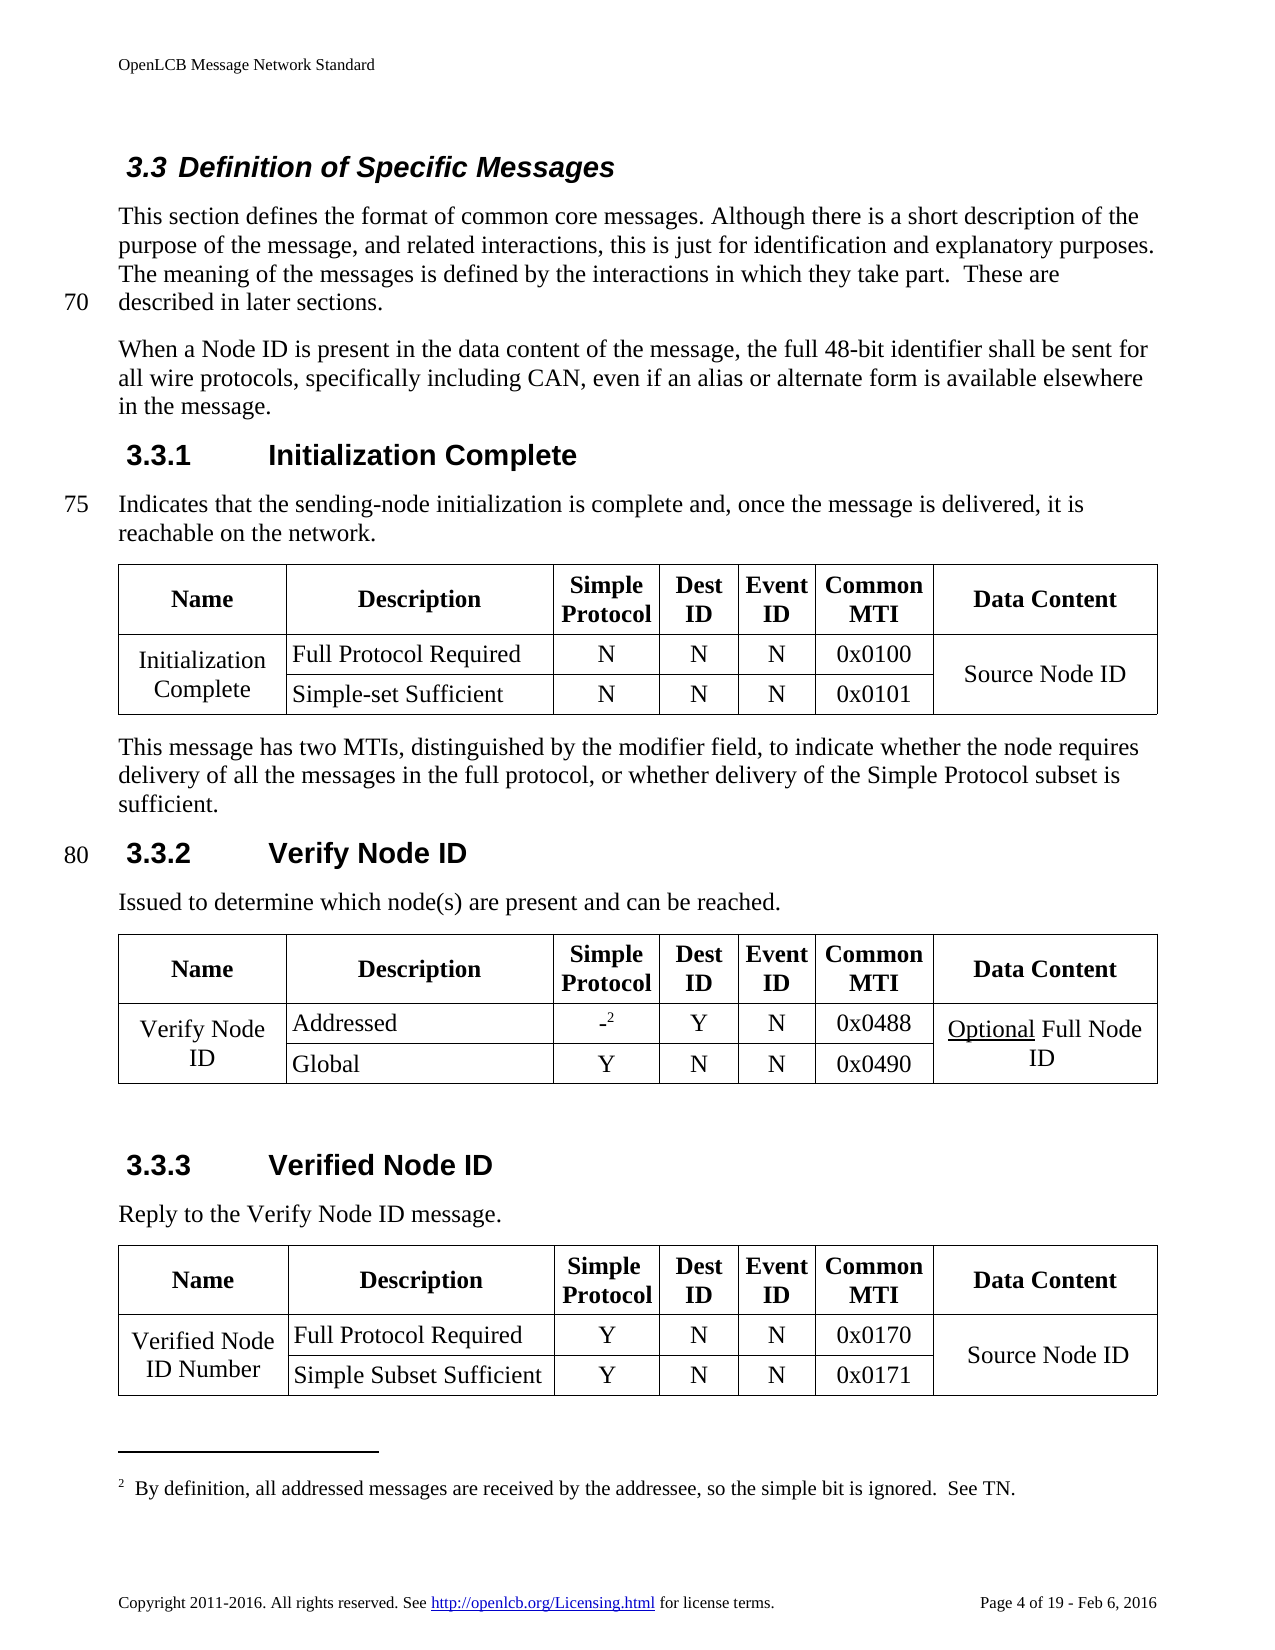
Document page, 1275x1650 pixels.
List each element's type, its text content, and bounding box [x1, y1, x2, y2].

table_header Simple Protocol [555, 1246, 659, 1314]
table_cell N [739, 1315, 815, 1354]
table_cell N [660, 1356, 738, 1395]
table_cell N [739, 1004, 815, 1043]
text This section defines the format of common core messages. Although there is a short description of the purpose of the message, and related interactions, this is just for identification and explanatory purposes. The meaning of the messages is defined by the interactions in which they take part. These are described in later sections. [118, 201, 1157, 316]
table_cell Verify Node ID [119, 1004, 286, 1083]
table_header CommonMTI [816, 935, 933, 1003]
table_cell 0x0101 [816, 675, 933, 714]
table_cell N [739, 675, 815, 714]
table_header Name [119, 1246, 288, 1314]
table_cell Full Protocol Required [287, 635, 553, 674]
table_header Event ID [739, 1246, 815, 1314]
table_cell Source Node ID [934, 635, 1157, 714]
table_cell N [660, 635, 738, 674]
table_header Dest ID [660, 565, 738, 633]
text Issued to determine which node(s) are present and can be reached. [118, 887, 1157, 916]
table_header Dest ID [660, 1246, 738, 1314]
table_cell 0x0170 [816, 1315, 933, 1354]
table_cell Global [287, 1044, 553, 1083]
table_header Event ID [739, 565, 815, 633]
table_cell Optional Full Node ID [934, 1004, 1157, 1083]
subtitle Definition of Specific Messages [118, 150, 1157, 183]
table_cell 0x0171 [816, 1356, 933, 1395]
table_cell 0x0100 [816, 635, 933, 674]
text When a Node ID is present in the data content of the message, the full 48-bit identifier shall be sent for all wire protocols, specifically including CAN, even if an alias or alternate form is available elsewhere in the message. [118, 334, 1157, 420]
table_cell N [739, 1044, 815, 1083]
table_cell Source Node ID [934, 1315, 1157, 1395]
table_cell 0x0490 [816, 1044, 933, 1083]
table_header Name [119, 935, 286, 1003]
table_cell N [739, 635, 815, 674]
table_cell N [554, 635, 659, 674]
table_cell Initialization Complete [119, 635, 286, 714]
table_header Data Content [934, 1246, 1157, 1314]
table_header Description [289, 1246, 554, 1314]
subtitle Verify Node ID [118, 836, 1157, 869]
table_cell N [739, 1356, 815, 1395]
table_cell 0x0488 [816, 1004, 933, 1043]
table_cell Simple-set Sufficient [287, 675, 553, 714]
table_header Description [287, 935, 553, 1003]
table_header Description [287, 565, 553, 633]
table_cell N [660, 1044, 738, 1083]
table_cell Y [555, 1315, 659, 1354]
subtitle Verified Node ID [118, 1147, 1157, 1181]
table_header Event ID [739, 935, 815, 1003]
table_cell Y [660, 1004, 738, 1043]
text Indicates that the sending-node initialization is complete and, once the message is delivered, it is reachable on the network. [118, 489, 1157, 547]
table_cell Simple Subset Sufficient [289, 1356, 554, 1395]
table_header CommonMTI [816, 1246, 933, 1314]
table_cell Y [555, 1356, 659, 1395]
text This message has two MTIs, distinguished by the modifier field, to indicate whether the node requires delivery of all the messages in the full protocol, or whether delivery of the Simple Protocol subset is sufficient. [118, 732, 1157, 818]
table_header Data Content [934, 935, 1157, 1003]
table_cell N [554, 675, 659, 714]
text Reply to the Verify Node ID message. [118, 1199, 1157, 1227]
table_cell Y [554, 1044, 659, 1083]
table_header Name [119, 565, 286, 633]
table_cell Addressed [287, 1004, 553, 1043]
table_header Data Content [934, 565, 1157, 633]
table_header Simple Protocol [554, 935, 659, 1003]
table_cell Full Protocol Required [289, 1315, 554, 1354]
table_header Simple Protocol [554, 565, 659, 633]
table_cell N [660, 1315, 738, 1354]
table_cell N [660, 675, 738, 714]
table_cell Verified Node ID Number [119, 1315, 288, 1395]
subtitle Initialization Complete [118, 438, 1157, 471]
table_cell - [554, 1004, 659, 1043]
table_header Dest ID [660, 935, 738, 1003]
table_header CommonMTI [816, 565, 933, 633]
